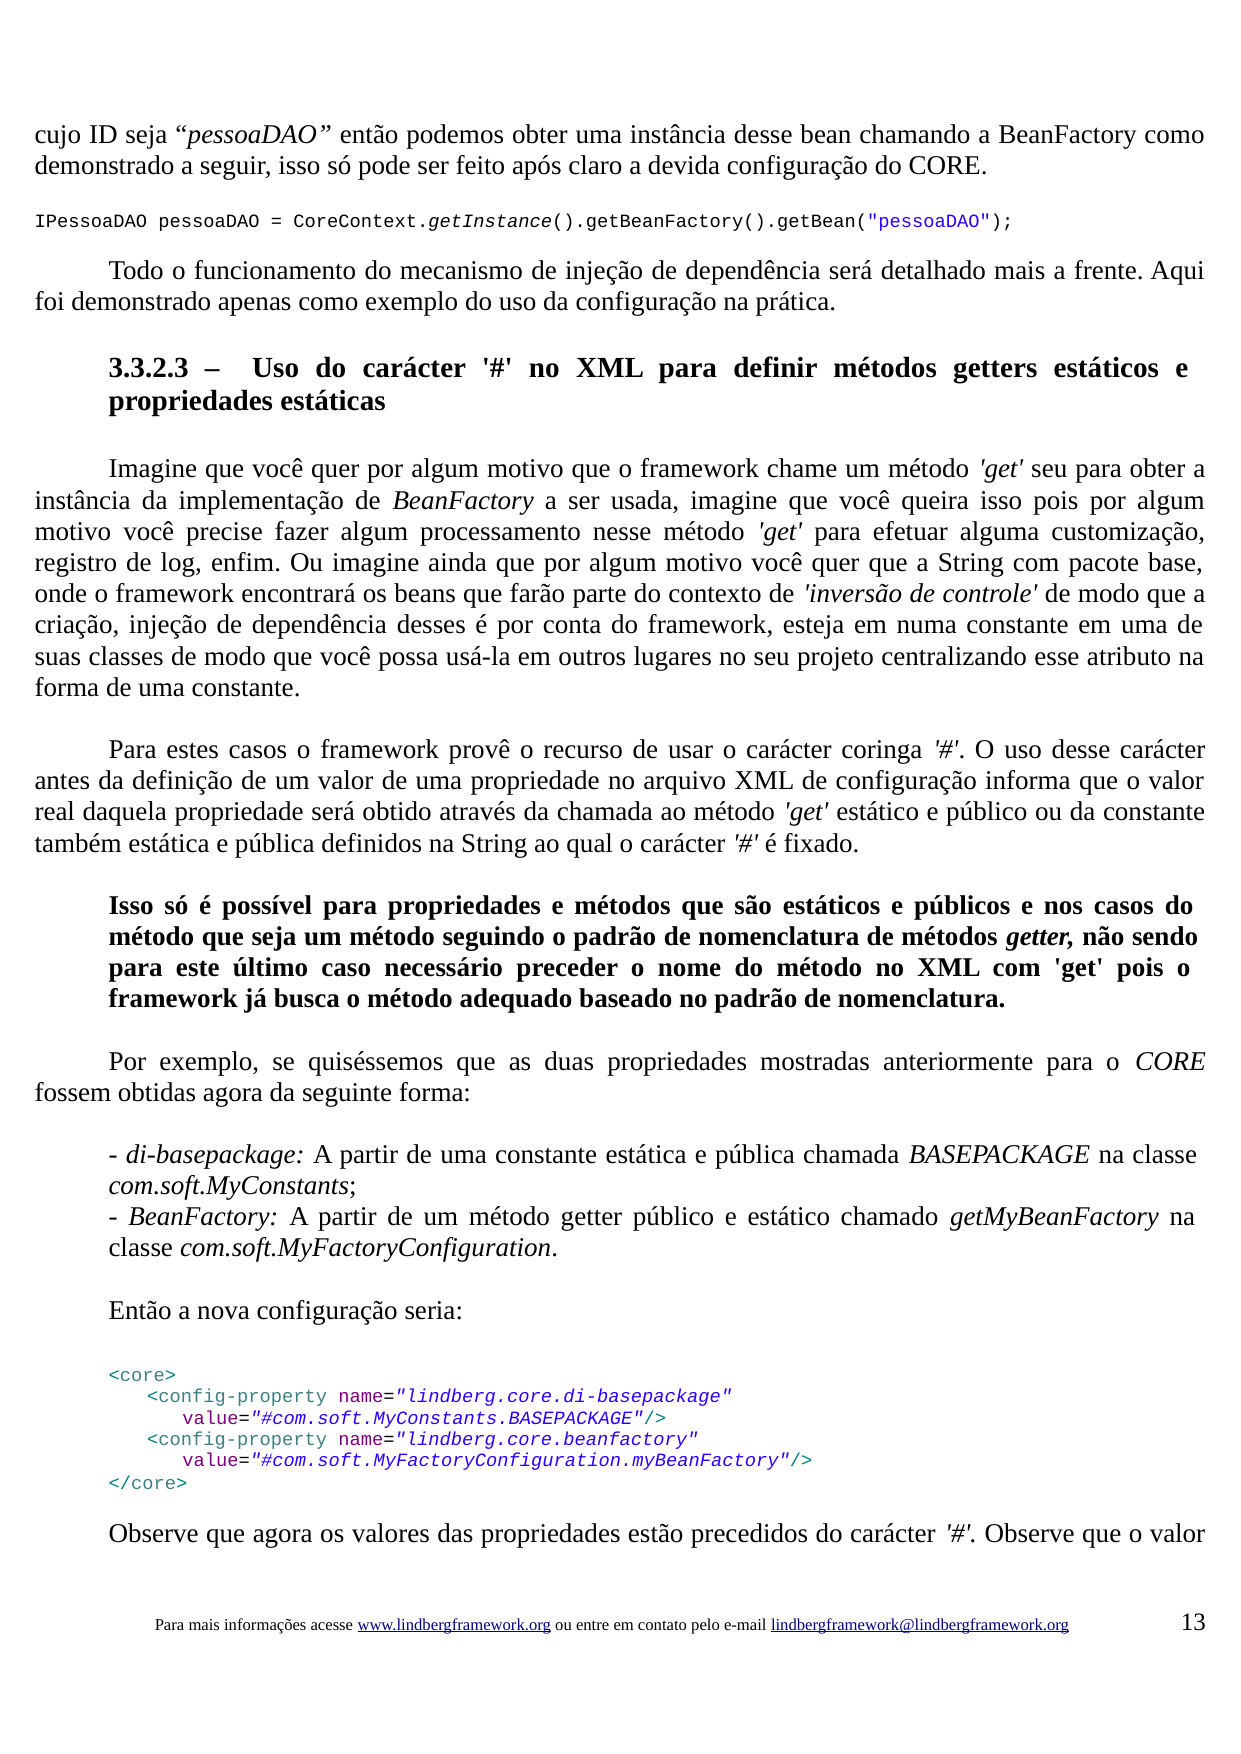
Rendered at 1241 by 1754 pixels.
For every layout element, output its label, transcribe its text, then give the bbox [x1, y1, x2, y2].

text Para estes casos o framework provê o recurso de usar o carácter coringa '#'. O uso desse carácter antes da definição de um valor de uma propriedade no arquivo XML de configuração informa que o valor real daquela propriedade será obtido através da chamada ao método 'get' estático e público ou da constante também estática e pública definidos na String ao qual o carácter '#' é fixado. [34, 733, 1206, 858]
text Imagine que você quer por algum motivo que o framework chame um método 'get' seu para obter a instância da implementação de BeanFactory a ser usada, imagine que você queira isso pois por algum motivo você precise fazer algum processamento nesse método 'get' para efetuar alguma customização, registro de log, enfim. Ou imagine ainda que por algum motivo você quer que a String com pacote base, onde o framework encontrará os beans que farão parte do contexto de 'inversão de controle' de modo que a criação, injeção de dependência desses é por conta do framework, esteja em numa constante em uma de suas classes de modo que você possa usá-la em outros lugares no seu projeto centralizando esse atributo na forma de uma constante. [34, 451, 1206, 702]
text </core> [34, 1472, 1206, 1495]
text Por exemplo, se quiséssemos que as duas propriedades mostradas anteriormente para o CORE fossem obtidas agora da seguinte forma: [34, 1045, 1206, 1107]
text Observe que agora os valores das propriedades estão precedidos do carácter '#'. Observe que o valor [34, 1517, 1206, 1548]
text <core> [34, 1356, 1206, 1387]
text Isso só é possível para propriedades e métodos que são estáticos e públicos e nos casos do método que seja um método seguindo o padrão de nomenclatura de métodos getter, não sendo para este último caso necessário preceder o nome do método no XML com 'get' pois o framework já busca o método adequado baseado no padrão de nomenclatura. [34, 889, 1206, 1013]
text IPessoaDAO pessoaDAO = CoreContext.getInstance().getBeanFactory().getBean("pessoaDAO"); [34, 212, 1206, 233]
text - BeanFactory: A partir de um método getter público e estático chamado getMyBeanFactory na classe com.soft.MyFactoryConfiguration. [34, 1200, 1206, 1263]
text <config-property name="lindberg.core.di-basepackage" value="#com.soft.MyConstants.BASEPACKAGE"/> [34, 1387, 1206, 1430]
text 3.3.2.3 – Uso do carácter '#' no XML para definir métodos getters estáticos e propriedades estáticas [34, 350, 1206, 417]
text cujo ID seja “pessoaDAO” então podemos obter uma instância desse bean chamando a BeanFactory como demonstrado a seguir, isso só pode ser feito após claro a devida configuração do CORE. [34, 118, 1206, 180]
text Todo o funcionamento do mecanismo de injeção de dependência será detalhado mais a frente. Aqui foi demonstrado apenas como exemplo do uso da configuração na prática. [34, 254, 1206, 316]
text - di-basepackage: A partir de uma constante estática e pública chamada BASEPACKAGE na classe com.soft.MyConstants; [34, 1138, 1206, 1200]
text <config-property name="lindberg.core.beanfactory" value="#com.soft.MyFactoryConfiguration.myBeanFactory"/> [34, 1430, 1206, 1472]
text Então a nova configuração seria: [34, 1294, 1206, 1325]
